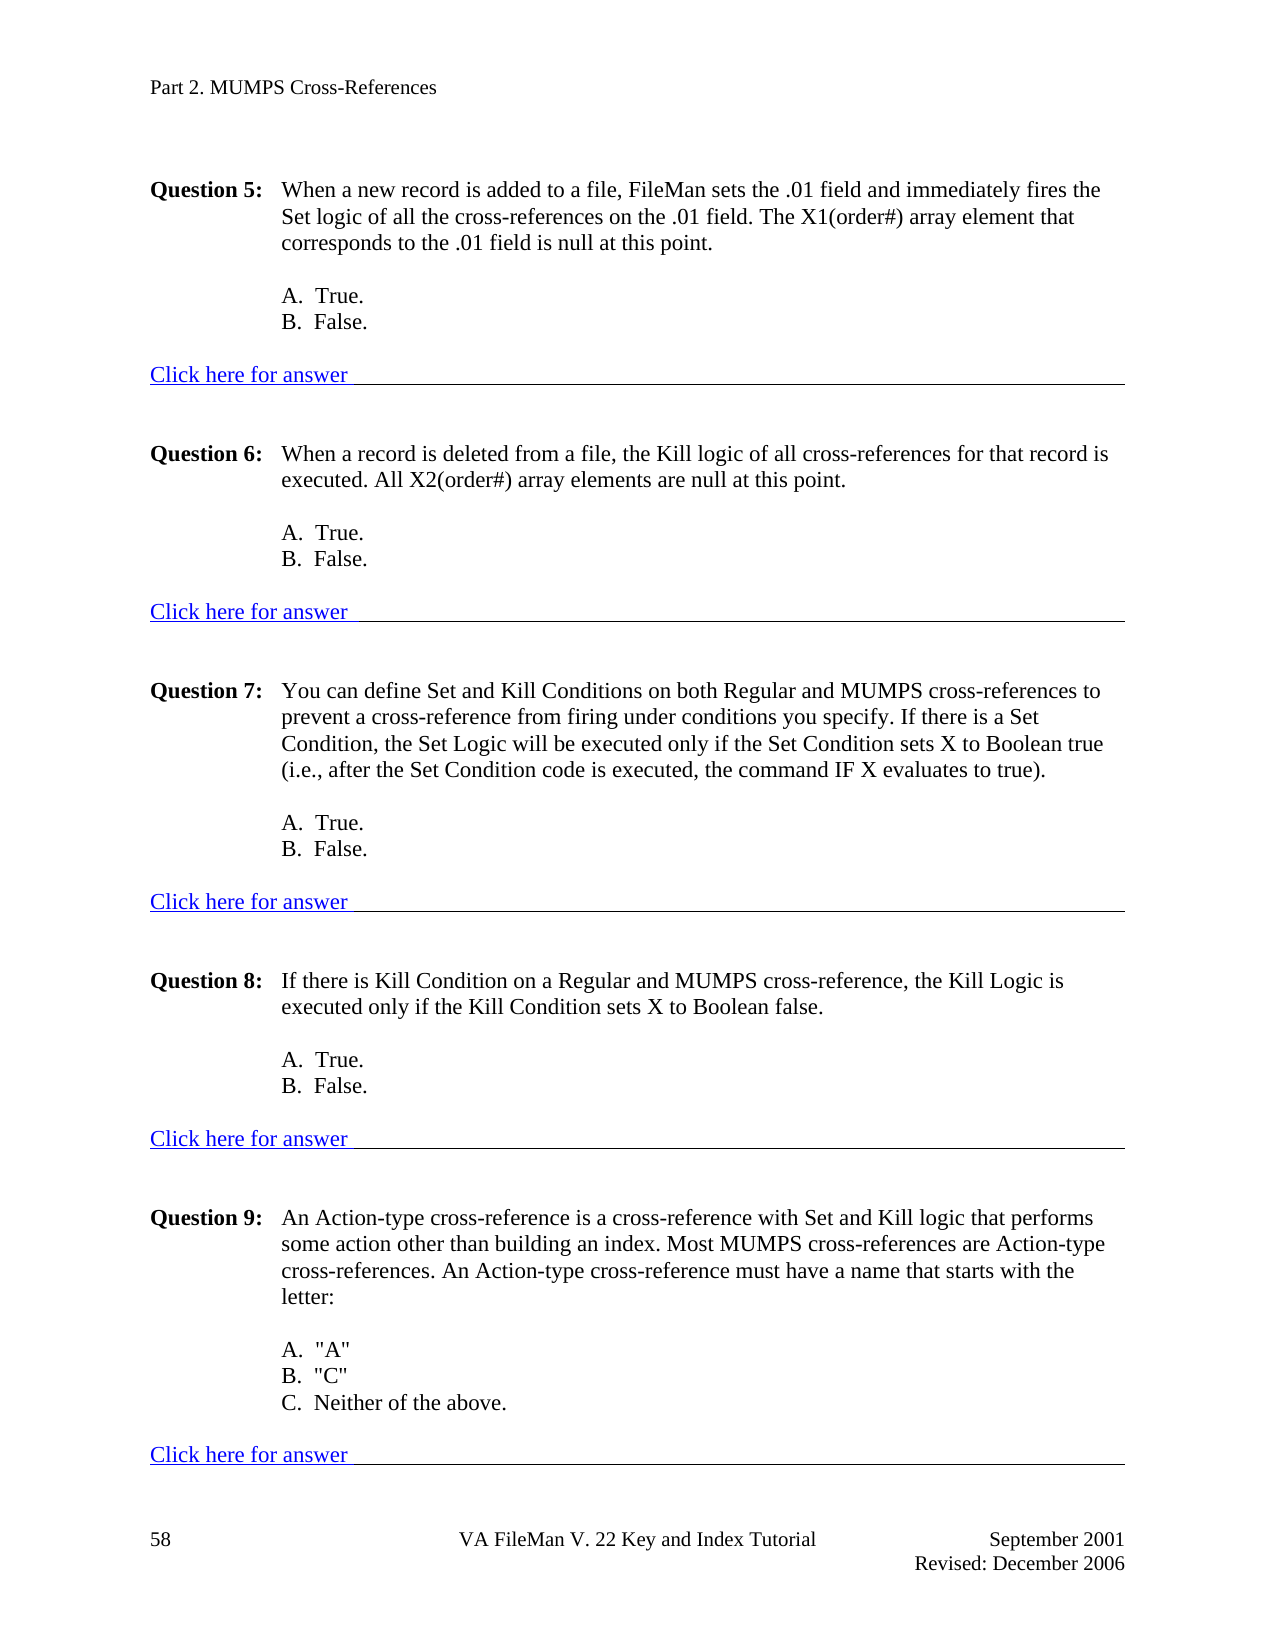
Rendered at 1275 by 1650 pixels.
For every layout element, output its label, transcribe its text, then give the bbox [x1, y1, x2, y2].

text C. Neither of the above. [281, 1389, 1125, 1415]
text B. "C" [281, 1362, 1125, 1389]
text Click here for answer [150, 1125, 1125, 1148]
text Question 5: When a new record is added to a file, FileMan sets the .01 field and immediately fires the Set logic of all the cross-references on the .01 field. The X1(order#) array element that corresponds to the .01 field is null at this point. [150, 176, 1125, 255]
text Question 7: You can define Set and Kill Conditions on both Regular and MUMPS cross-references to prevent a cross-reference from firing under conditions you specify. If there is a Set Condition, the Set Logic will be executed only if the Set Condition sets X to Boolean true (i.e., after the Set Condition code is executed, the command IF X evaluates to true). [150, 677, 1125, 782]
text Click here for answer [150, 1441, 1125, 1464]
text A. "A" [281, 1336, 1125, 1362]
text Click here for answer [150, 888, 1125, 911]
text B. False. [281, 545, 1125, 572]
text A. True. [281, 519, 1125, 545]
text B. False. [281, 308, 1125, 334]
text Question 9: An Action-type cross-reference is a cross-reference with Set and Kill logic that performs some action other than building an index. Most MUMPS cross-references are Action-type cross-references. An Action-type cross-reference must have a name that starts with the letter: [150, 1204, 1125, 1309]
text A. True. [281, 809, 1125, 835]
text B. False. [281, 835, 1125, 862]
text Question 8: If there is Kill Condition on a Regular and MUMPS cross-reference, the Kill Logic is executed only if the Kill Condition sets X to Boolean false. [150, 967, 1125, 1020]
text Click here for answer [150, 361, 1125, 384]
text A. True. [281, 282, 1125, 308]
text B. False. [281, 1072, 1125, 1099]
text A. True. [281, 1046, 1125, 1072]
text Click here for answer [150, 598, 1125, 621]
text Question 6: When a record is deleted from a file, the Kill logic of all cross-references for that record is executed. All X2(order#) array elements are null at this point. [150, 440, 1125, 493]
